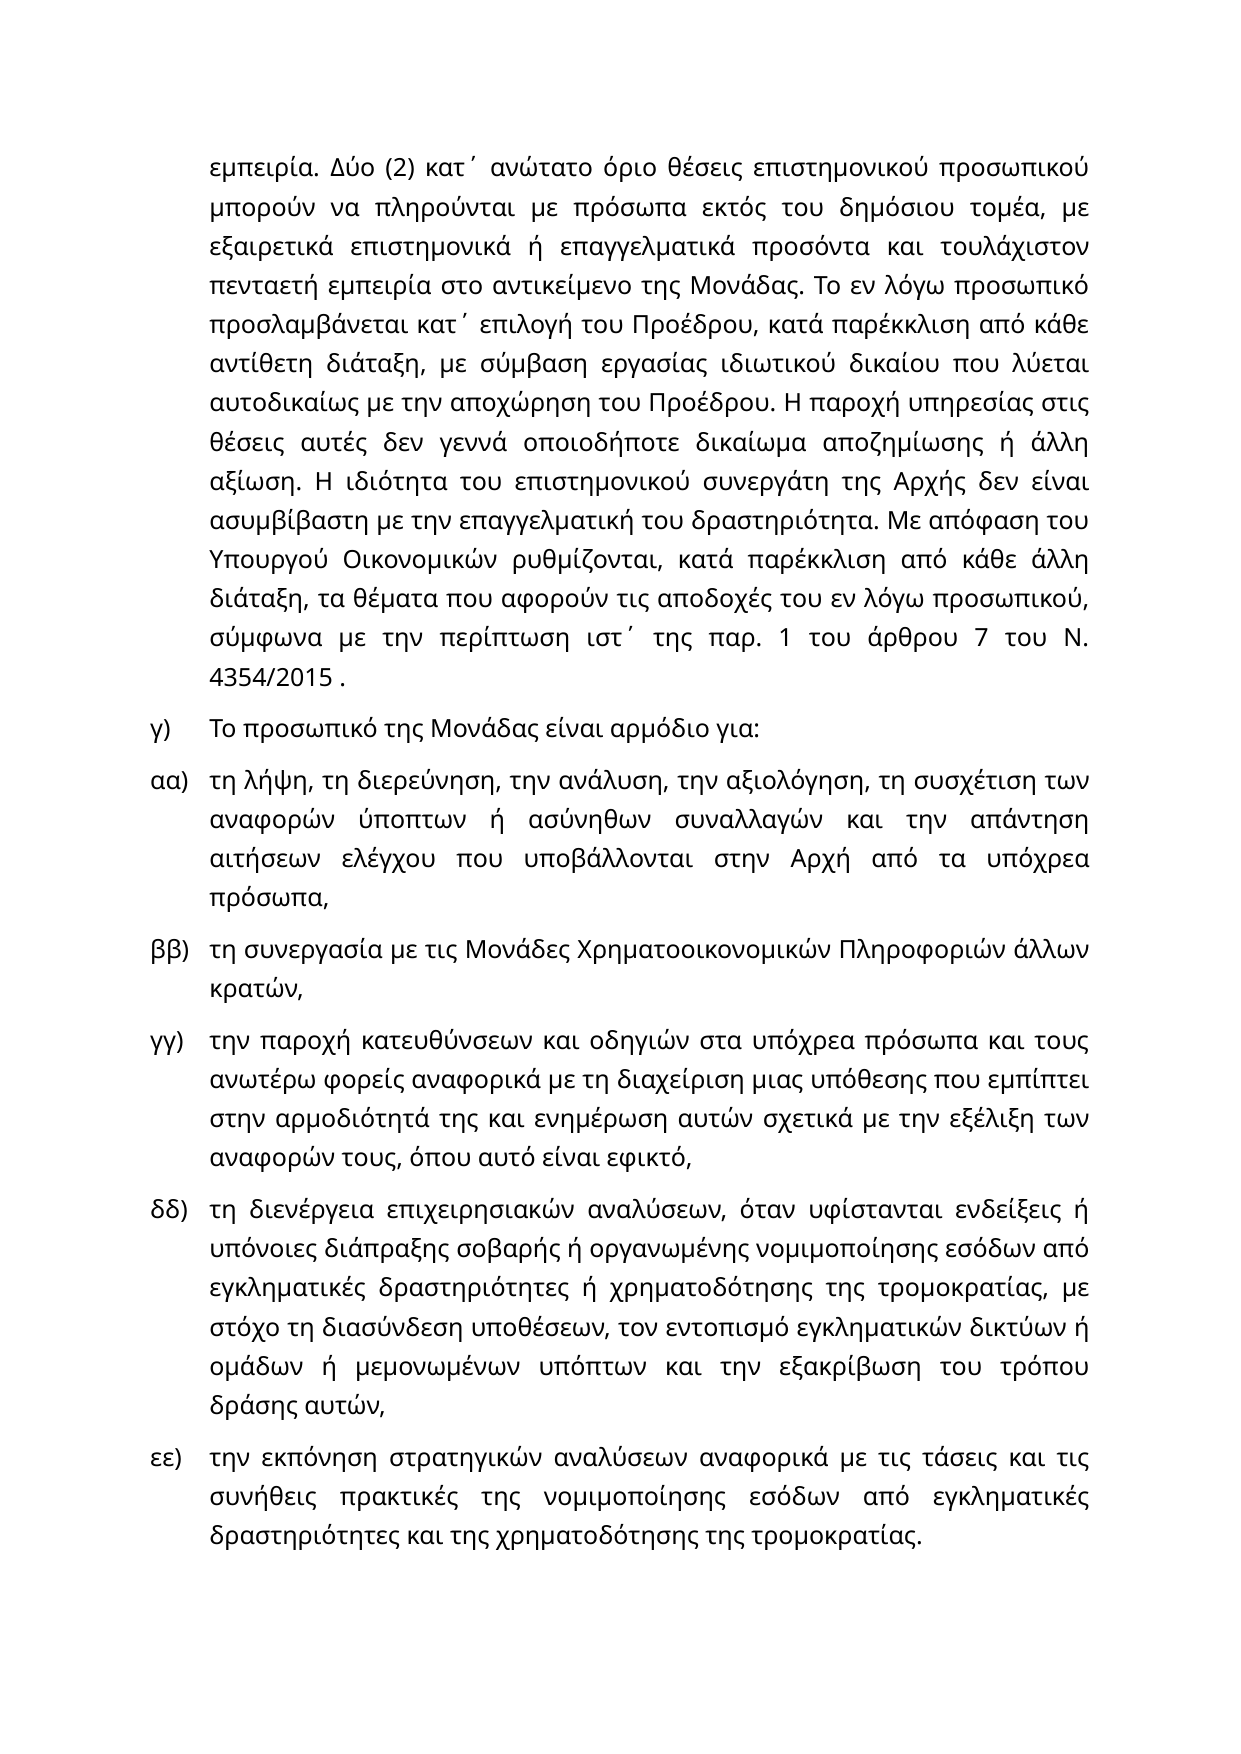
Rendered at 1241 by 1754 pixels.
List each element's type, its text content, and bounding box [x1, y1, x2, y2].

list εμπειρία. Δύο (2) κατ΄ ανώτατο όριο θέσεις επιστημονικού προσωπικού μπορούν να πληρούνται με πρόσωπα εκτός του δημόσιου τομέα, με εξαιρετικά επιστημονικά ή επαγγελματικά προσόντα και τουλάχιστον πενταετή εμπειρία στο αντικείμενο της Μονάδας. Το εν λόγω προσωπικό προσλαμβάνεται κατ΄ επιλογή του Προέδρου, κατά παρέκκλιση από κάθε αντίθετη διάταξη, με σύμβαση εργασίας ιδιωτικού δικαίου που λύεται αυτοδικαίως με την αποχώρηση του Προέδρου. Η παροχή υπηρεσίας στις θέσεις αυτές δεν γεννά οποιοδήποτε δικαίωμα αποζημίωσης ή άλλη αξίωση. Η ιδιότητα του επιστημονικού συνεργάτη της Αρχής δεν είναι ασυμβίβαστη με την επαγγελματική του δραστηριότητα. Με απόφαση του Υπουργού Οικονομικών ρυθμίζονται, κατά παρέκκλιση από κάθε άλλη διάταξη, τα θέματα που αφορούν τις αποδοχές του εν λόγω προσωπικού, σύμφωνα με την περίπτωση ιστ΄ της παρ. 1 του άρθρου 7 του Ν. 4354/2015 . [150, 150, 1090, 693]
list εε) την εκπόνηση στρατηγικών αναλύσεων αναφορικά με τις τάσεις και τις συνήθεις πρακτικές της νομιμοποίησης εσόδων από εγκληματικές δραστηριότητες και της χρηματοδότησης της τρομοκρατίας. [150, 1439, 1090, 1552]
list γγ) την παροχή κατευθύνσεων και οδηγιών στα υπόχρεα πρόσωπα και τους ανωτέρω φορείς αναφορικά με τη διαχείριση μιας υπόθεσης που εμπίπτει στην αρμοδιότητά της και ενημέρωση αυτών σχετικά με την εξέλιξη των αναφορών τους, όπου αυτό είναι εφικτό, [150, 1022, 1090, 1174]
list δδ) τη διενέργεια επιχειρησιακών αναλύσεων, όταν υφίστανται ενδείξεις ή υπόνοιες διάπραξης σοβαρής ή οργανωμένης νομιμοποίησης εσόδων από εγκληματικές δραστηριότητες ή χρηματοδότησης της τρομοκρατίας, με στόχο τη διασύνδεση υποθέσεων, τον εντοπισμό εγκληματικών δικτύων ή ομάδων ή μεμονωμένων υπόπτων και την εξακρίβωση του τρόπου δράσης αυτών, [150, 1192, 1090, 1422]
list γ) Το προσωπικό της Μονάδας είναι αρμόδιο για: [150, 711, 1090, 745]
list αα) τη λήψη, τη διερεύνηση, την ανάλυση, την αξιολόγηση, τη συσχέτιση των αναφορών ύποπτων ή ασύνηθων συναλλαγών και την απάντηση αιτήσεων ελέγχου που υποβάλλονται στην Αρχή από τα υπόχρεα πρόσωπα, [150, 762, 1090, 914]
list ββ) τη συνεργασία με τις Μονάδες Χρηματοοικονομικών Πληροφοριών άλλων κρατών, [150, 932, 1090, 1005]
